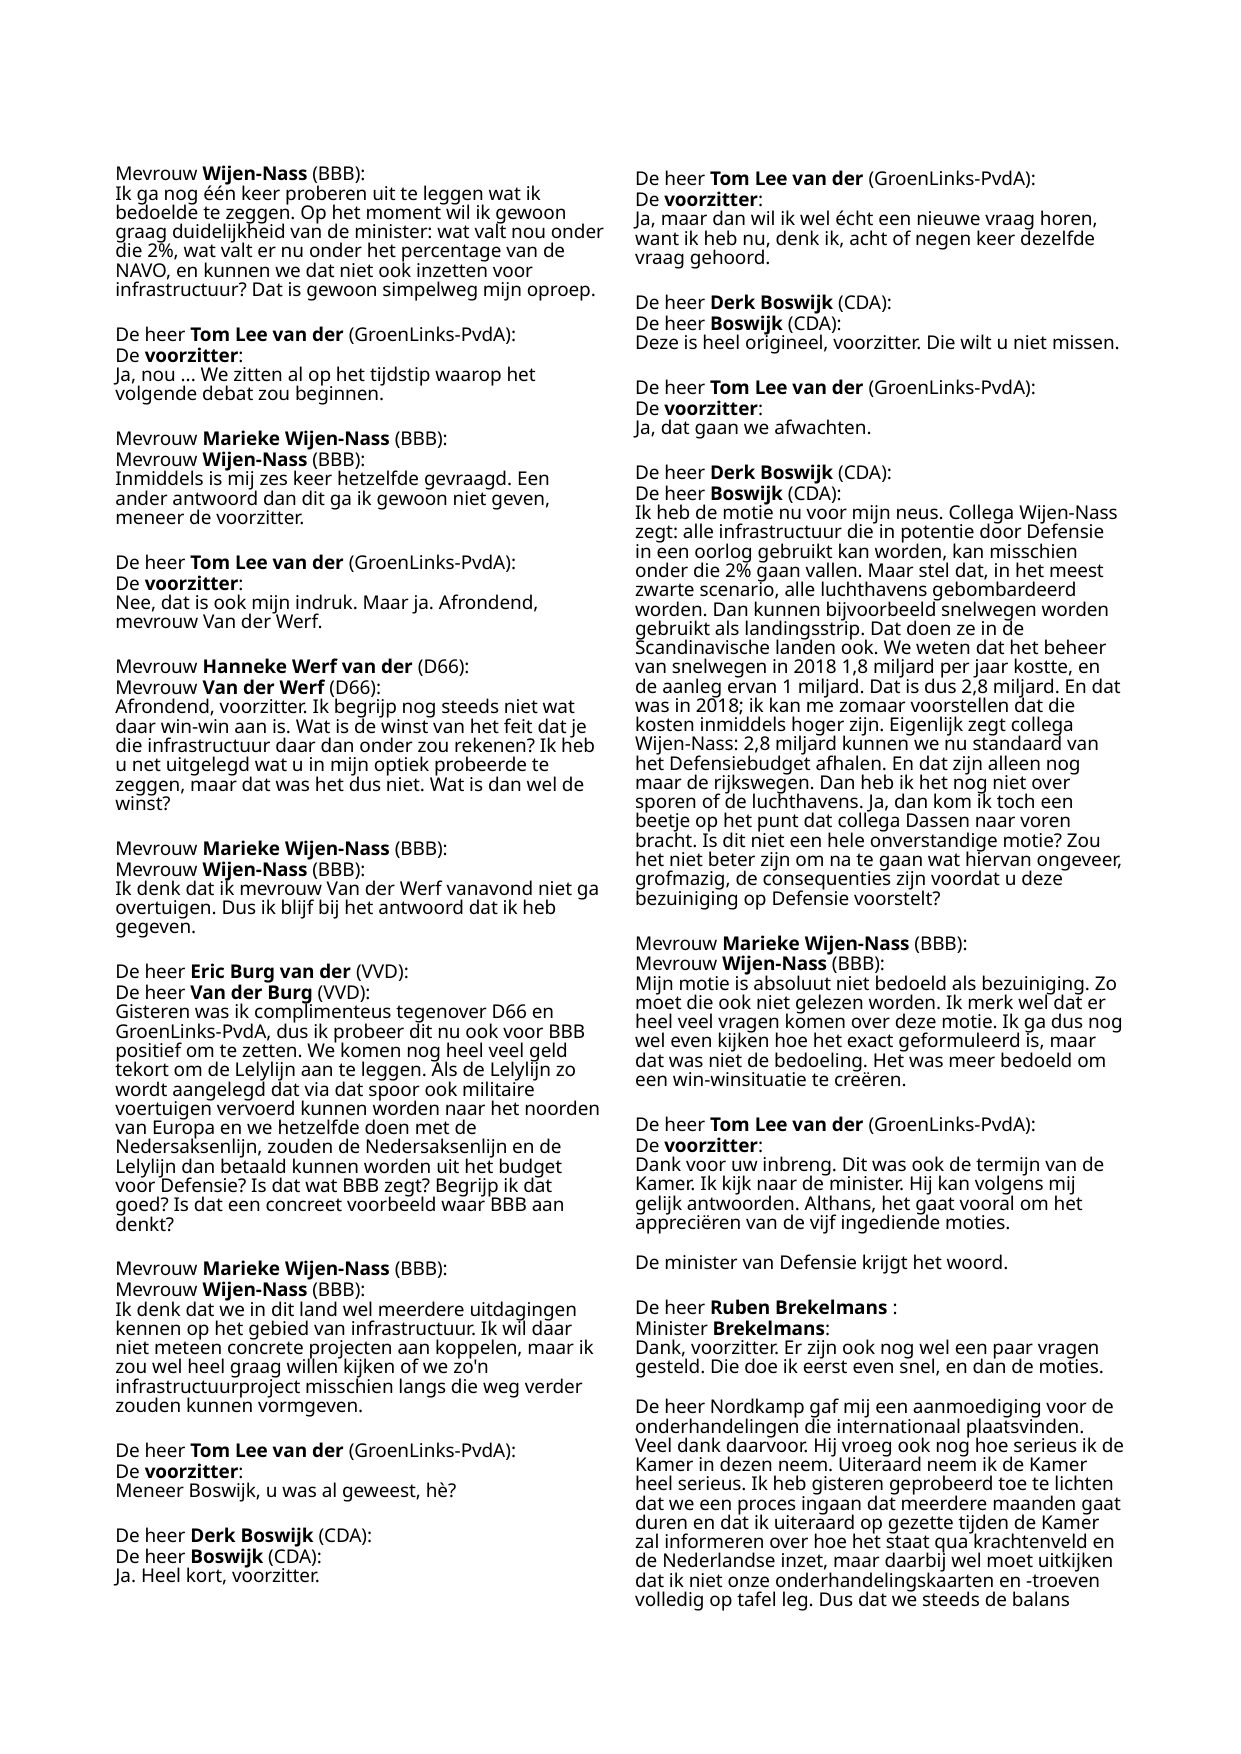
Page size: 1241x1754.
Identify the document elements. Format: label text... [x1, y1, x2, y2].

text Minister Brekelmans: [635, 1320, 1125, 1339]
text Mevrouw Marieke Wijen-Nass (BBB): [635, 930, 1125, 955]
text Dank, voorzitter. Er zijn ook nog wel een paar vragen gesteld. Die doe ik eerst even snel, en dan de moties. [635, 1339, 1125, 1378]
text Dank voor uw inbreng. Dit was ook de termijn van de Kamer. Ik kijk naar de minister. Hij kan volgens mij gelijk antwoorden. Althans, het gaat vooral om het appreciëren van de vijf ingediende moties. [635, 1156, 1125, 1233]
text De heer Eric Burg van der (VVD): [115, 958, 605, 984]
text De heer Derk Boswijk (CDA): [115, 1522, 605, 1548]
text Nee, dat is ook mijn indruk. Maar ja. Afrondend, mevrouw Van der Werf. [115, 594, 605, 633]
text De heer Ruben Brekelmans : [635, 1294, 1125, 1320]
text Mevrouw Hanneke Werf van der (D66): [115, 653, 605, 679]
text De heer Tom Lee van der (GroenLinks-PvdA): [115, 321, 605, 347]
text Ja, dat gaan we afwachten. [635, 419, 1125, 438]
text De voorzitter: [635, 1137, 1125, 1156]
text Mevrouw Van der Werf (D66): [115, 679, 605, 698]
text De heer Nordkamp gaf mij een aanmoediging voor de onderhandelingen die internationaal plaatsvinden. Veel dank daarvoor. Hij vroeg ook nog hoe serieus ik de Kamer in dezen neem. Uiteraard neem ik de Kamer heel serieus. Ik heb gisteren geprobeerd toe te lichten dat we een proces ingaan dat meerdere maanden gaat duren en dat ik uiteraard op gezette tijden de Kamer zal informeren over hoe het staat qua krachtenveld en de Nederlandse inzet, maar daarbij wel moet uitkijken dat ik niet onze onderhandelingskaarten en -troeven volledig op tafel leg. Dus dat we steeds de balans [635, 1398, 1125, 1610]
text De minister van Defensie krijgt het woord. [635, 1254, 1125, 1273]
text Mevrouw Marieke Wijen-Nass (BBB): [115, 425, 605, 451]
text De voorzitter: [115, 1463, 605, 1482]
text De heer Tom Lee van der (GroenLinks-PvdA): [115, 549, 605, 575]
text Ik ga nog één keer proberen uit te leggen wat ik bedoelde te zeggen. Op het moment wil ik gewoon graag duidelijkheid van de minister: wat valt nou onder die 2%, wat valt er nu onder het percentage van de NAVO, en kunnen we dat niet ook inzetten voor infrastructuur? Dat is gewoon simpelweg mijn oproep. [115, 184, 605, 300]
text De voorzitter: [115, 347, 605, 366]
text Meneer Boswijk, u was al geweest, hè? [115, 1482, 605, 1501]
text De voorzitter: [115, 575, 605, 594]
text Ik heb de motie nu voor mijn neus. Collega Wijen-Nass zegt: alle infrastructuur die in potentie door Defensie in een oorlog gebruikt kan worden, kan misschien onder die 2% gaan vallen. Maar stel dat, in het meest zwarte scenario, alle luchthavens gebombardeerd worden. Dan kunnen bijvoorbeeld snelwegen worden gebruikt als landingsstrip. Dat doen ze in de Scandinavische landen ook. We weten dat het beheer van snelwegen in 2018 1,8 miljard per jaar kostte, en de aanleg ervan 1 miljard. Dat is dus 2,8 miljard. En dat was in 2018; ik kan me zomaar voorstellen dat die kosten inmiddels hoger zijn. Eigenlijk zegt collega Wijen-Nass: 2,8 miljard kunnen we nu standaard van het Defensiebudget afhalen. En dat zijn alleen nog maar de rijkswegen. Dan heb ik het nog niet over sporen of de luchthavens. Ja, dan kom ik toch een beetje op het punt dat collega Dassen naar voren bracht. Is dit niet een hele onverstandige motie? Zou het niet beter zijn om na te gaan wat hiervan ongeveer, grofmazig, de consequenties zijn voordat u deze bezuiniging op Defensie voorstelt? [635, 504, 1125, 909]
text De heer Tom Lee van der (GroenLinks-PvdA): [635, 1111, 1125, 1137]
text Inmiddels is mij zes keer hetzelfde gevraagd. Een ander antwoord dan dit ga ik gewoon niet geven, meneer de voorzitter. [115, 470, 605, 528]
text Mevrouw Wijen-Nass (BBB): [115, 861, 605, 880]
text Gisteren was ik complimenteus tegenover D66 en GroenLinks-PvdA, dus ik probeer dit nu ook voor BBB positief om te zetten. We komen nog heel veel geld tekort om de Lelylijn aan te leggen. Als de Lelylijn zo wordt aangelegd dat via dat spoor ook militaire voertuigen vervoerd kunnen worden naar het noorden van Europa en we hetzelfde doen met de Nedersaksenlijn, zouden de Nedersaksenlijn en de Lelylijn dan betaald kunnen worden uit het budget voor Defensie? Is dat wat BBB zegt? Begrijp ik dat goed? Is dat een concreet voorbeeld waar BBB aan denkt? [115, 1003, 605, 1235]
text De voorzitter: [635, 400, 1125, 419]
text Mevrouw Wijen-Nass (BBB): [635, 955, 1125, 975]
text Mevrouw Wijen-Nass (BBB): [115, 451, 605, 470]
text Afrondend, voorzitter. Ik begrijp nog steeds niet wat daar win-win aan is. Wat is de winst van het feit dat je die infrastructuur daar dan onder zou rekenen? Ik heb u net uitgelegd wat u in mijn optiek probeerde te zeggen, maar dat was het dus niet. Wat is dan wel de winst? [115, 698, 605, 814]
text De heer Tom Lee van der (GroenLinks-PvdA): [635, 165, 1125, 191]
text De heer Tom Lee van der (GroenLinks-PvdA): [635, 374, 1125, 400]
text Mevrouw Marieke Wijen-Nass (BBB): [115, 1256, 605, 1281]
text De heer Tom Lee van der (GroenLinks-PvdA): [115, 1437, 605, 1463]
text Mevrouw Wijen-Nass (BBB): [115, 1281, 605, 1301]
text De heer Derk Boswijk (CDA): [635, 459, 1125, 485]
text De heer Boswijk (CDA): [635, 485, 1125, 504]
text Mijn motie is absoluut niet bedoeld als bezuiniging. Zo moet die ook niet gelezen worden. Ik merk wel dat er heel veel vragen komen over deze motie. Ik ga dus nog wel even kijken hoe het exact geformuleerd is, maar dat was niet de bedoeling. Het was meer bedoeld om een win-winsituatie te creëren. [635, 975, 1125, 1090]
text Ik denk dat we in dit land wel meerdere uitdagingen kennen op het gebied van infrastructuur. Ik wil daar niet meteen concrete projecten aan koppelen, maar ik zou wel heel graag willen kijken of we zo'n infrastructuurproject misschien langs die weg verder zouden kunnen vormgeven. [115, 1301, 605, 1416]
text Ja. Heel kort, voorzitter. [115, 1567, 605, 1586]
text De heer Boswijk (CDA): [115, 1548, 605, 1567]
text De heer Boswijk (CDA): [635, 315, 1125, 334]
text Mevrouw Wijen-Nass (BBB): [115, 165, 605, 184]
text De voorzitter: [635, 191, 1125, 210]
text Ik denk dat ik mevrouw Van der Werf vanavond niet ga overtuigen. Dus ik blijf bij het antwoord dat ik heb gegeven. [115, 880, 605, 938]
text De heer Derk Boswijk (CDA): [635, 289, 1125, 315]
text Deze is heel origineel, voorzitter. Die wilt u niet missen. [635, 334, 1125, 353]
text Ja, maar dan wil ik wel écht een nieuwe vraag horen, want ik heb nu, denk ik, acht of negen keer dezelfde vraag gehoord. [635, 210, 1125, 268]
text De heer Van der Burg (VVD): [115, 984, 605, 1003]
text Ja, nou ... We zitten al op het tijdstip waarop het volgende debat zou beginnen. [115, 366, 605, 404]
text Mevrouw Marieke Wijen-Nass (BBB): [115, 835, 605, 861]
